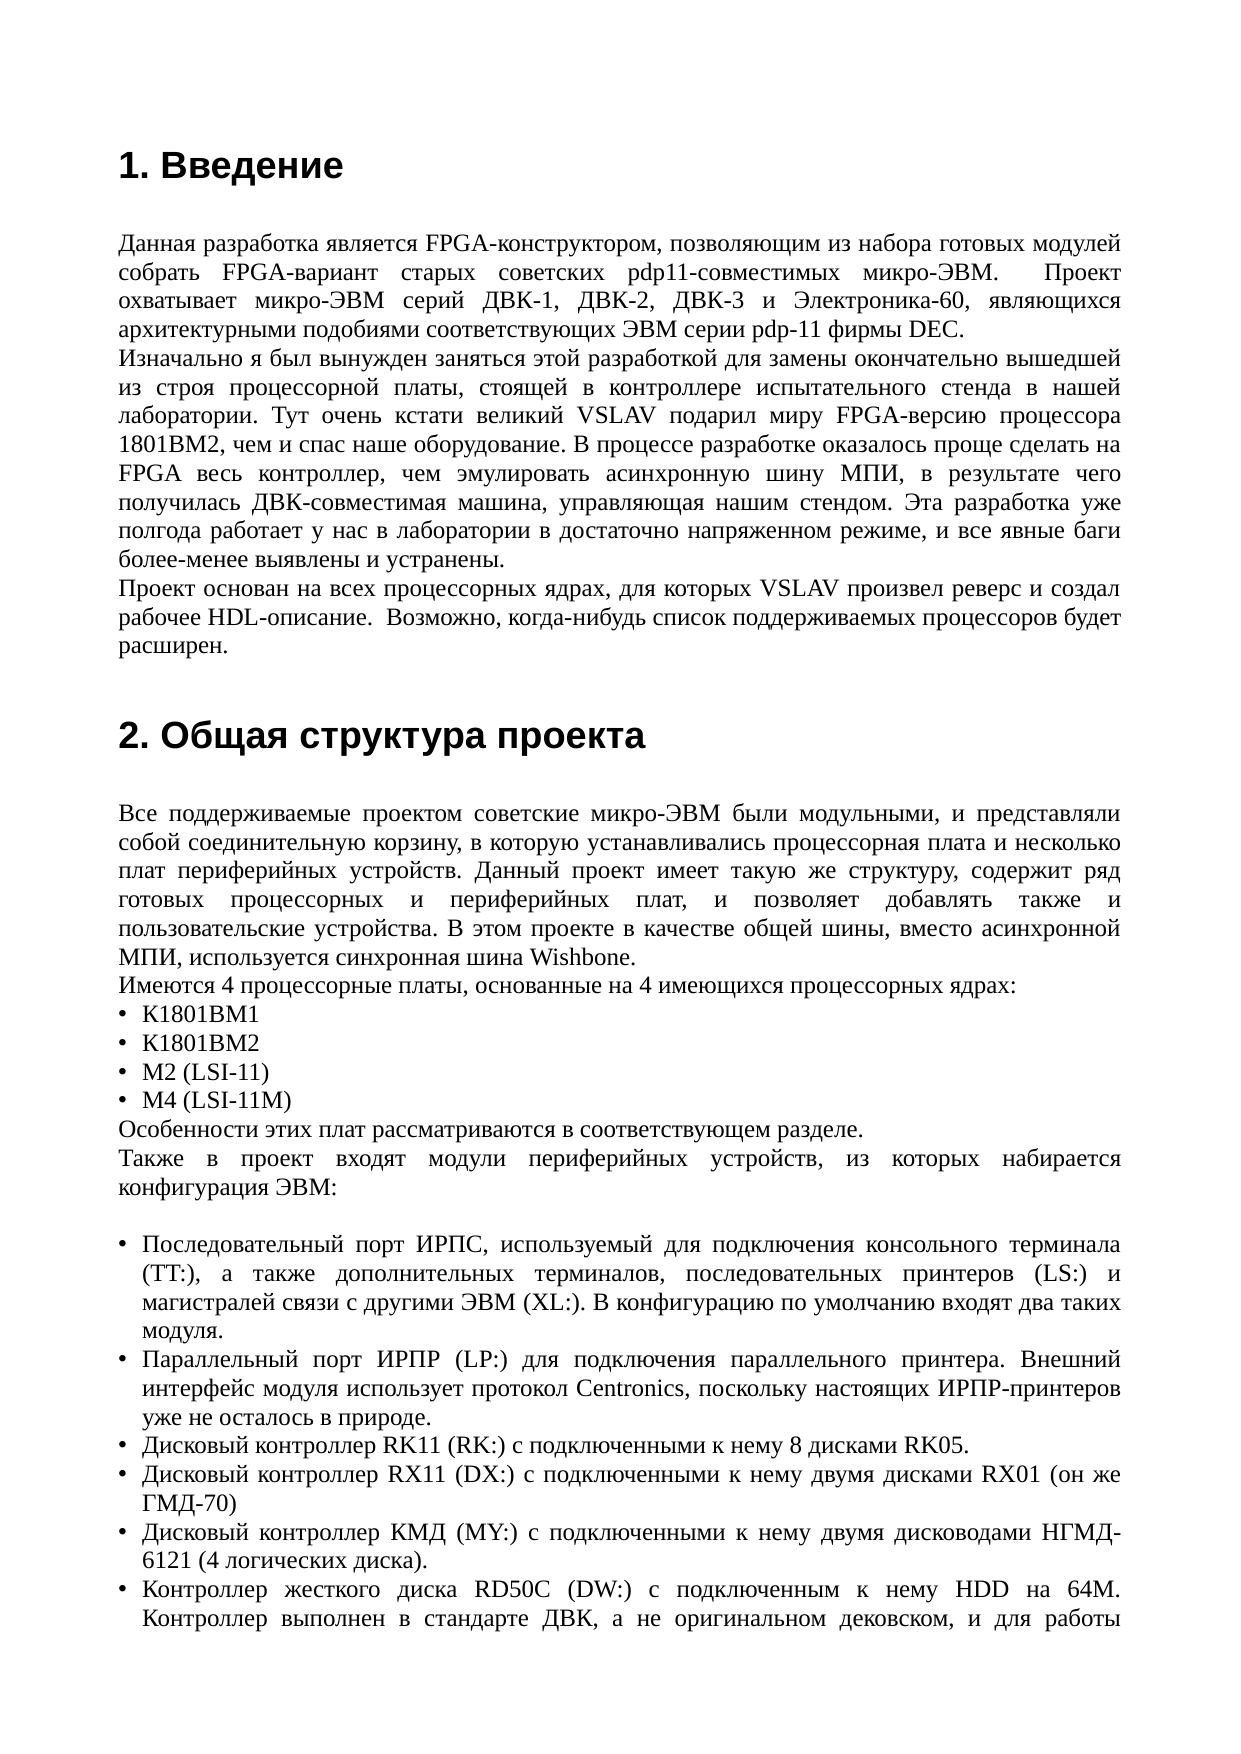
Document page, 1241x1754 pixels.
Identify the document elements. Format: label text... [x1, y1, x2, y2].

list Дисковый контроллер RK11 (RK:) с подключенными к нему 8 дисками RK05. [118, 1430, 1122, 1459]
text Данная разработка является FPGA-конструктором, позволяющим из набора готовых модулей собрать FPGA-вариант старых советских pdp11-совместимых микро-ЭВМ. Проект охватывает микро-ЭВМ серий ДВК-1, ДВК-2, ДВК-3 и Электроника-60, являющихся архитектурными подобиями соответствующих ЭВМ серии pdp-11 фирмы DEC. [118, 228, 1122, 343]
subtitle 2. Общая структура проекта [118, 713, 1122, 757]
text Проект основан на всех процессорных ядрах, для которых VSLAV произвел реверс и создал рабочее HDL-описание. Возможно, когда-нибудь список поддерживаемых процессоров будет расширен. [118, 573, 1122, 659]
list Дисковый контроллер RX11 (DX:) с подключенными к нему двумя дисками RX01 (он же ГМД-70) [118, 1459, 1122, 1517]
list К1801ВМ2 [118, 1028, 1122, 1057]
text Особенности этих плат рассматриваются в соответствующем разделе. [118, 1114, 1122, 1143]
text Изначально я был вынужден заняться этой разработкой для замены окончательно вышедшей из строя процессорной платы, стоящей в контроллере испытательного стенда в нашей лаборатории. Тут очень кстати великий VSLAV подарил миру FPGA-версию процессора 1801ВМ2, чем и спас наше оборудование. В процессе разработке оказалось проще сделать на FPGA весь контроллер, чем эмулировать асинхронную шину МПИ, в результате чего получилась ДВК-совместимая машина, управляющая нашим стендом. Эта разработка уже полгода работает у нас в лаборатории в достаточно напряженном режиме, и все явные баги более-менее выявлены и устранены. [118, 343, 1122, 573]
text Все поддерживаемые проектом советские микро-ЭВМ были модульными, и представляли собой соединительную корзину, в которую устанавливались процессорная плата и несколько плат периферийных устройств. Данный проект имеет такую же структуру, содержит ряд готовых процессорных и периферийных плат, и позволяет добавлять также и пользовательские устройства. В этом проекте в качестве общей шины, вместо асинхронной МПИ, используется синхронная шина Wishbone. [118, 798, 1122, 970]
list Дисковый контроллер КМД (MY:) с подключенными к нему двумя дисководами НГМД-6121 (4 логических диска). [118, 1517, 1122, 1574]
list М4 (LSI-11M) [118, 1085, 1122, 1114]
list Последовательный порт ИРПС, используемый для подключения консольного терминала (TT:), а также дополнительных терминалов, последовательных принтеров (LS:) и магистралей связи с другими ЭВМ (XL:). В конфигурацию по умолчанию входят два таких модуля. [118, 1229, 1122, 1344]
subtitle 1. Введение [118, 143, 1122, 187]
list К1801ВМ1 [118, 999, 1122, 1028]
list Параллельный порт ИРПР (LP:) для подключения параллельного принтера. Внешний интерфейс модуля использует протокол Centronics, поскольку настоящих ИРПР-принтеров уже не осталось в природе. [118, 1344, 1122, 1430]
text Также в проект входят модули периферийных устройств, из которых набирается конфигурация ЭВМ: [118, 1143, 1122, 1200]
list М2 (LSI-11) [118, 1057, 1122, 1085]
list Контроллер жесткого диска RD50C (DW:) с подключенным к нему HDD на 64М. Контроллер выполнен в стандарте ДВК, а не оригинальном дековском, и для работы [118, 1574, 1122, 1632]
text Имеются 4 процессорные платы, основанные на 4 имеющихся процессорных ядрах: [118, 970, 1122, 999]
